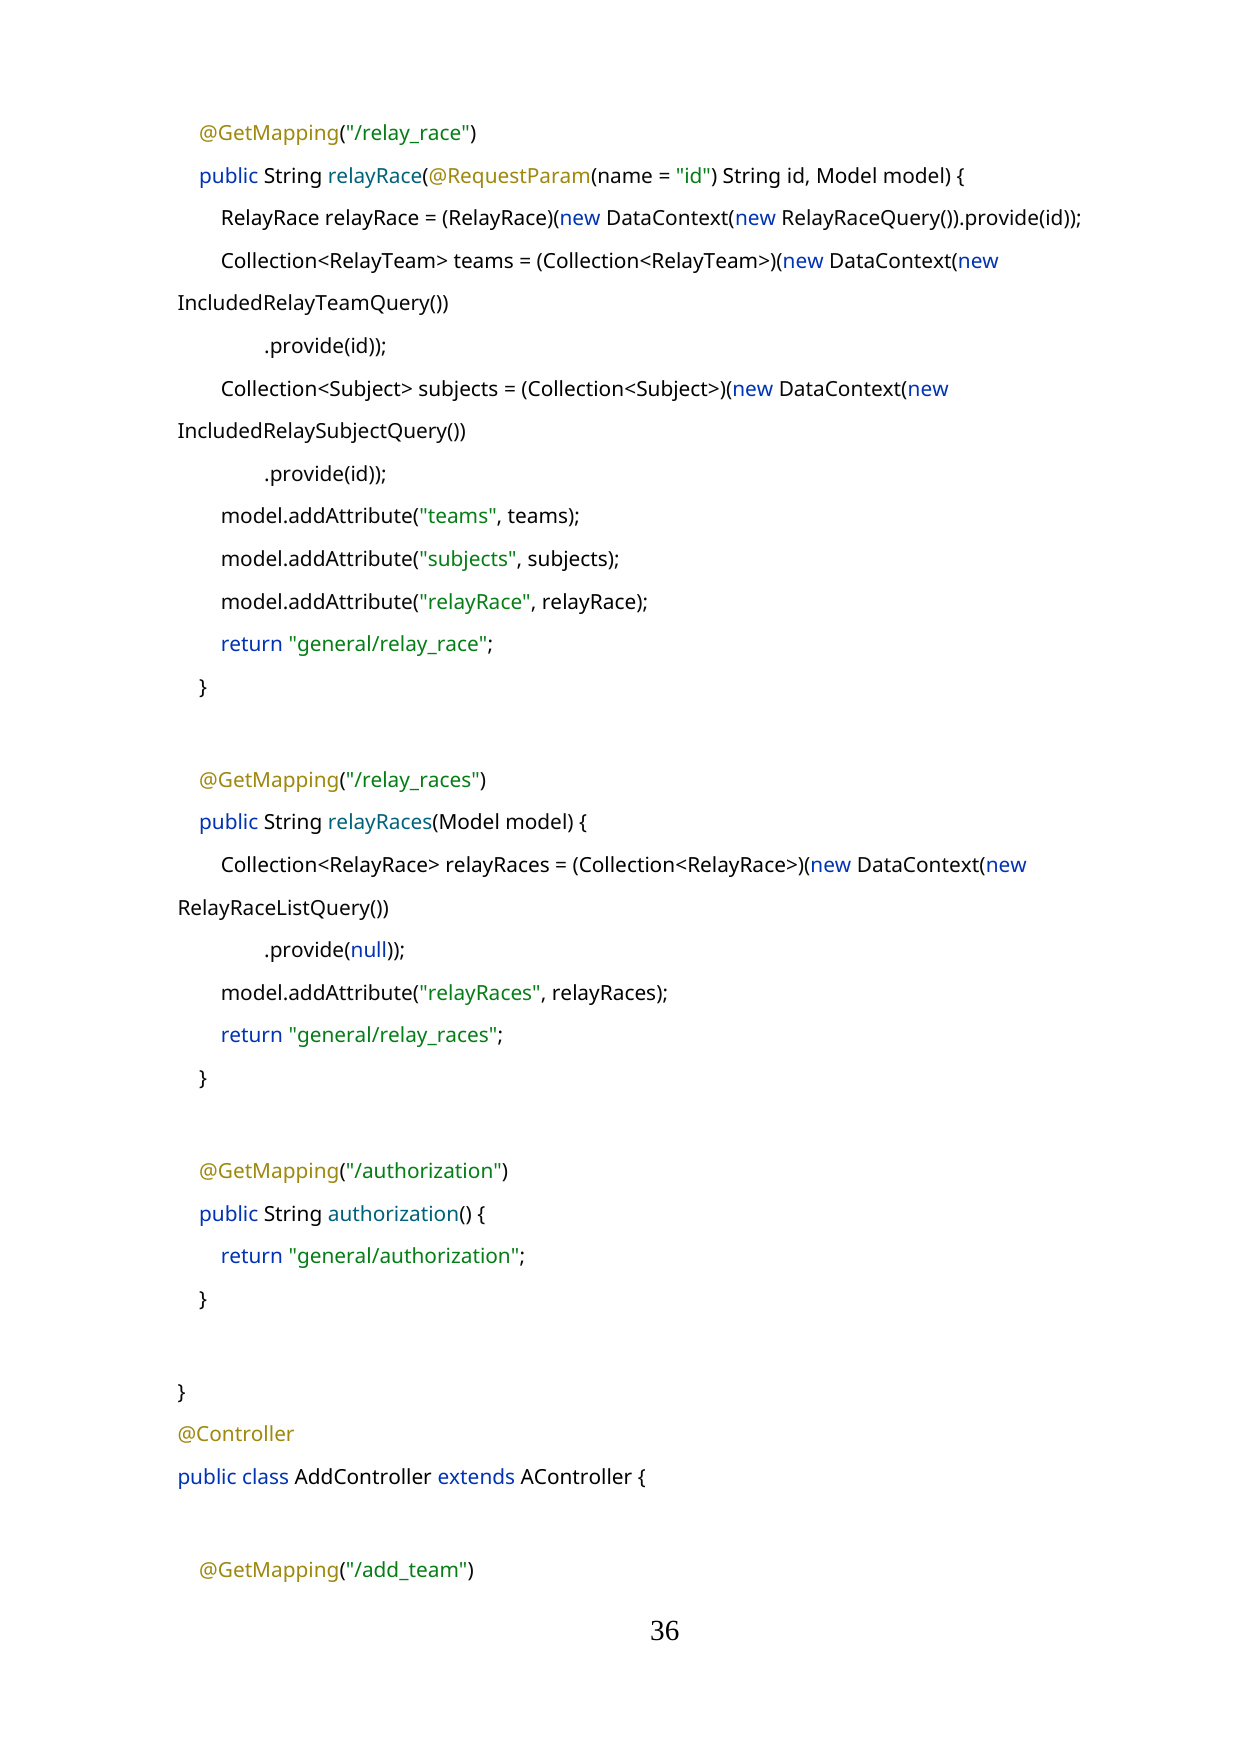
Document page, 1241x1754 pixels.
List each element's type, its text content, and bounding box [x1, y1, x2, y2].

text @GetMapping("/relay_race") public String relayRace(@RequestParam(name = "id") String id, Model model) { RelayRace relayRace = (RelayRace)(new DataContext(new RelayRaceQuery()).provide(id)); Collection<RelayTeam> teams = (Collection<RelayTeam>)(new DataContext(new IncludedRelayTeamQuery()) .provide(id)); Collection<Subject> subjects = (Collection<Subject>)(new DataContext(new IncludedRelaySubjectQuery()) .provide(id)); model.addAttribute("teams", teams); model.addAttribute("subjects", subjects); model.addAttribute("relayRace", relayRace); return "general/relay_race"; } @GetMapping("/relay_races") public String relayRaces(Model model) { Collection<RelayRace> relayRaces = (Collection<RelayRace>)(new DataContext(new RelayRaceListQuery()) .provide(null)); model.addAttribute("relayRaces", relayRaces); return "general/relay_races"; } @GetMapping("/authorization") public String authorization() { return "general/authorization"; } } [177, 118, 1152, 1405]
text @Controller public class AddController extends AController { @GetMapping("/add_team") [177, 1419, 1152, 1583]
